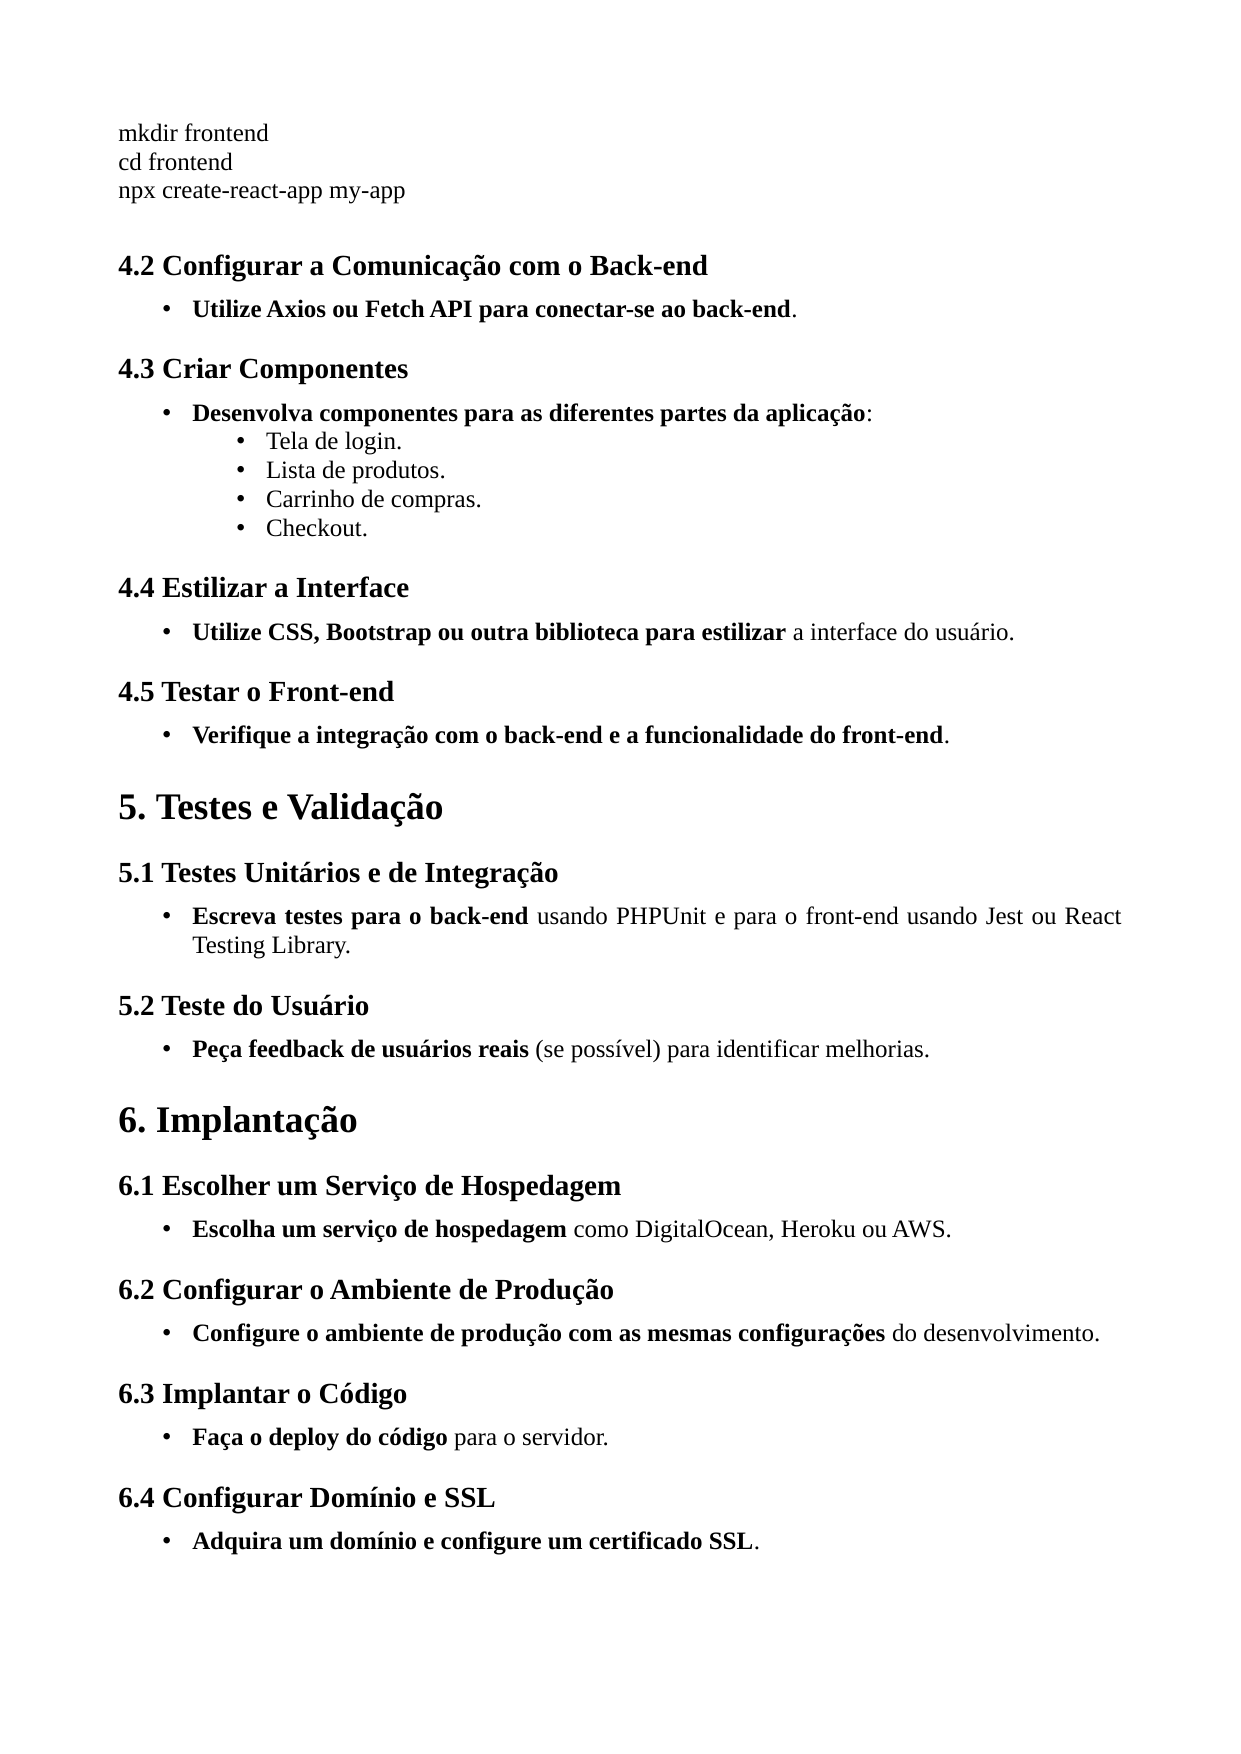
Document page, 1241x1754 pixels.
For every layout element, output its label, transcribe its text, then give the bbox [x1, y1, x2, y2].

list Utilize CSS, Bootstrap ou outra biblioteca para estilizar a interface do usuário. [162, 617, 1122, 645]
list Peça feedback de usuários reais (se possível) para identificar melhorias. [162, 1034, 1122, 1062]
text cd frontend [118, 147, 1122, 176]
list Adquira um domínio e configure um certificado SSL. [162, 1526, 1122, 1555]
subtitle 4.4 Estilizar a Interface [118, 571, 1122, 604]
subtitle 4.3 Criar Componentes [118, 352, 1122, 385]
list Carrinho de compras. [236, 484, 1122, 513]
list Lista de produtos. [236, 455, 1122, 484]
subtitle 6.3 Implantar o Código [118, 1376, 1122, 1409]
text mkdir frontend [118, 118, 1122, 147]
text npx create-react-app my-app [118, 176, 1122, 204]
list Utilize Axios ou Fetch API para conectar-se ao back-end. [162, 294, 1122, 322]
subtitle 4.2 Configurar a Comunicação com o Back-end [118, 248, 1122, 281]
subtitle 5.1 Testes Unitários e de Integração [118, 855, 1122, 888]
list Tela de login. [236, 426, 1122, 455]
list Checkout. [236, 513, 1122, 541]
list Escreva testes para o back-end usando PHPUnit e para o front-end usando Jest ou React Testing Library. [162, 901, 1122, 958]
list Faça o deploy do código para o servidor. [162, 1422, 1122, 1451]
subtitle 5. Testes e Validação [118, 785, 1122, 828]
subtitle 4.5 Testar o Front-end [118, 674, 1122, 708]
subtitle 6.2 Configurar o Ambiente de Produção [118, 1272, 1122, 1306]
subtitle 6.1 Escolher um Serviço de Hospedagem [118, 1168, 1122, 1202]
subtitle 6. Implantação [118, 1098, 1122, 1141]
list Configure o ambiente de produção com as mesmas configurações do desenvolvimento. [162, 1318, 1122, 1347]
subtitle 5.2 Teste do Usuário [118, 988, 1122, 1021]
subtitle 6.4 Configurar Domínio e SSL [118, 1480, 1122, 1513]
list Desenvolva componentes para as diferentes partes da aplicação: [162, 398, 1122, 426]
list Verifique a integração com o back-end e a funcionalidade do front-end. [162, 721, 1122, 749]
list Escolha um serviço de hospedagem como DigitalOcean, Heroku ou AWS. [162, 1214, 1122, 1243]
